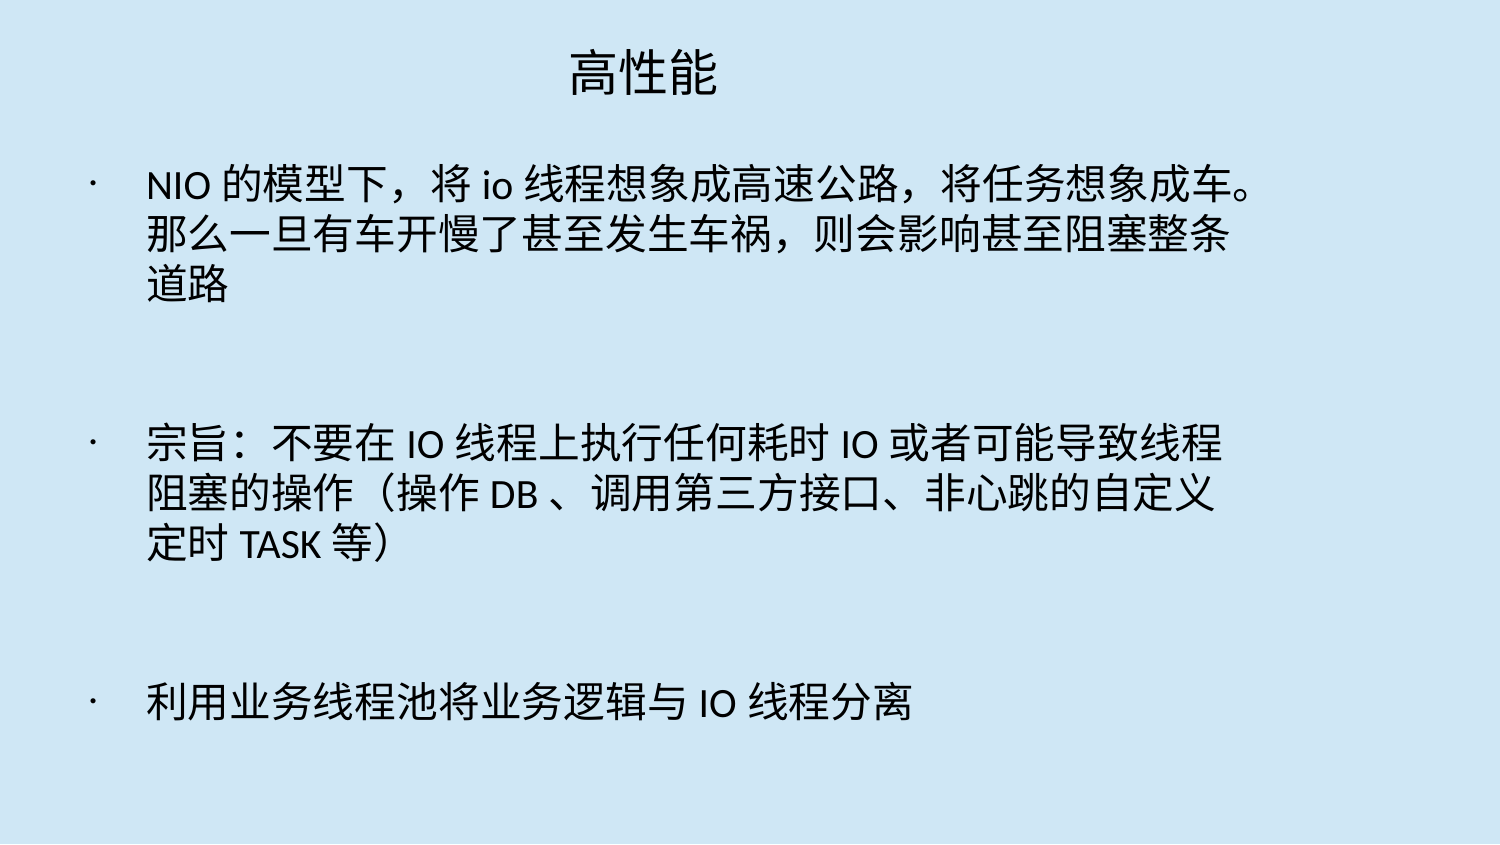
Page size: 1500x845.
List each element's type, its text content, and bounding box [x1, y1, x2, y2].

title 高性能 [135, 33, 1152, 103]
list NIO的模型下，将io线程想象成高速公路，将任务想象成车。那么一旦有车开慢了甚至发生车祸，则会影响甚至阻塞整条道路 宗旨：不要在IO线程上执行任何耗时IO或者可能导致线程阻塞的操作（操作DB、调用第三方接口、非心跳的自定义定时TASK等） 利用业务线程池将业务逻辑与IO线程分离 [75, 150, 1258, 730]
